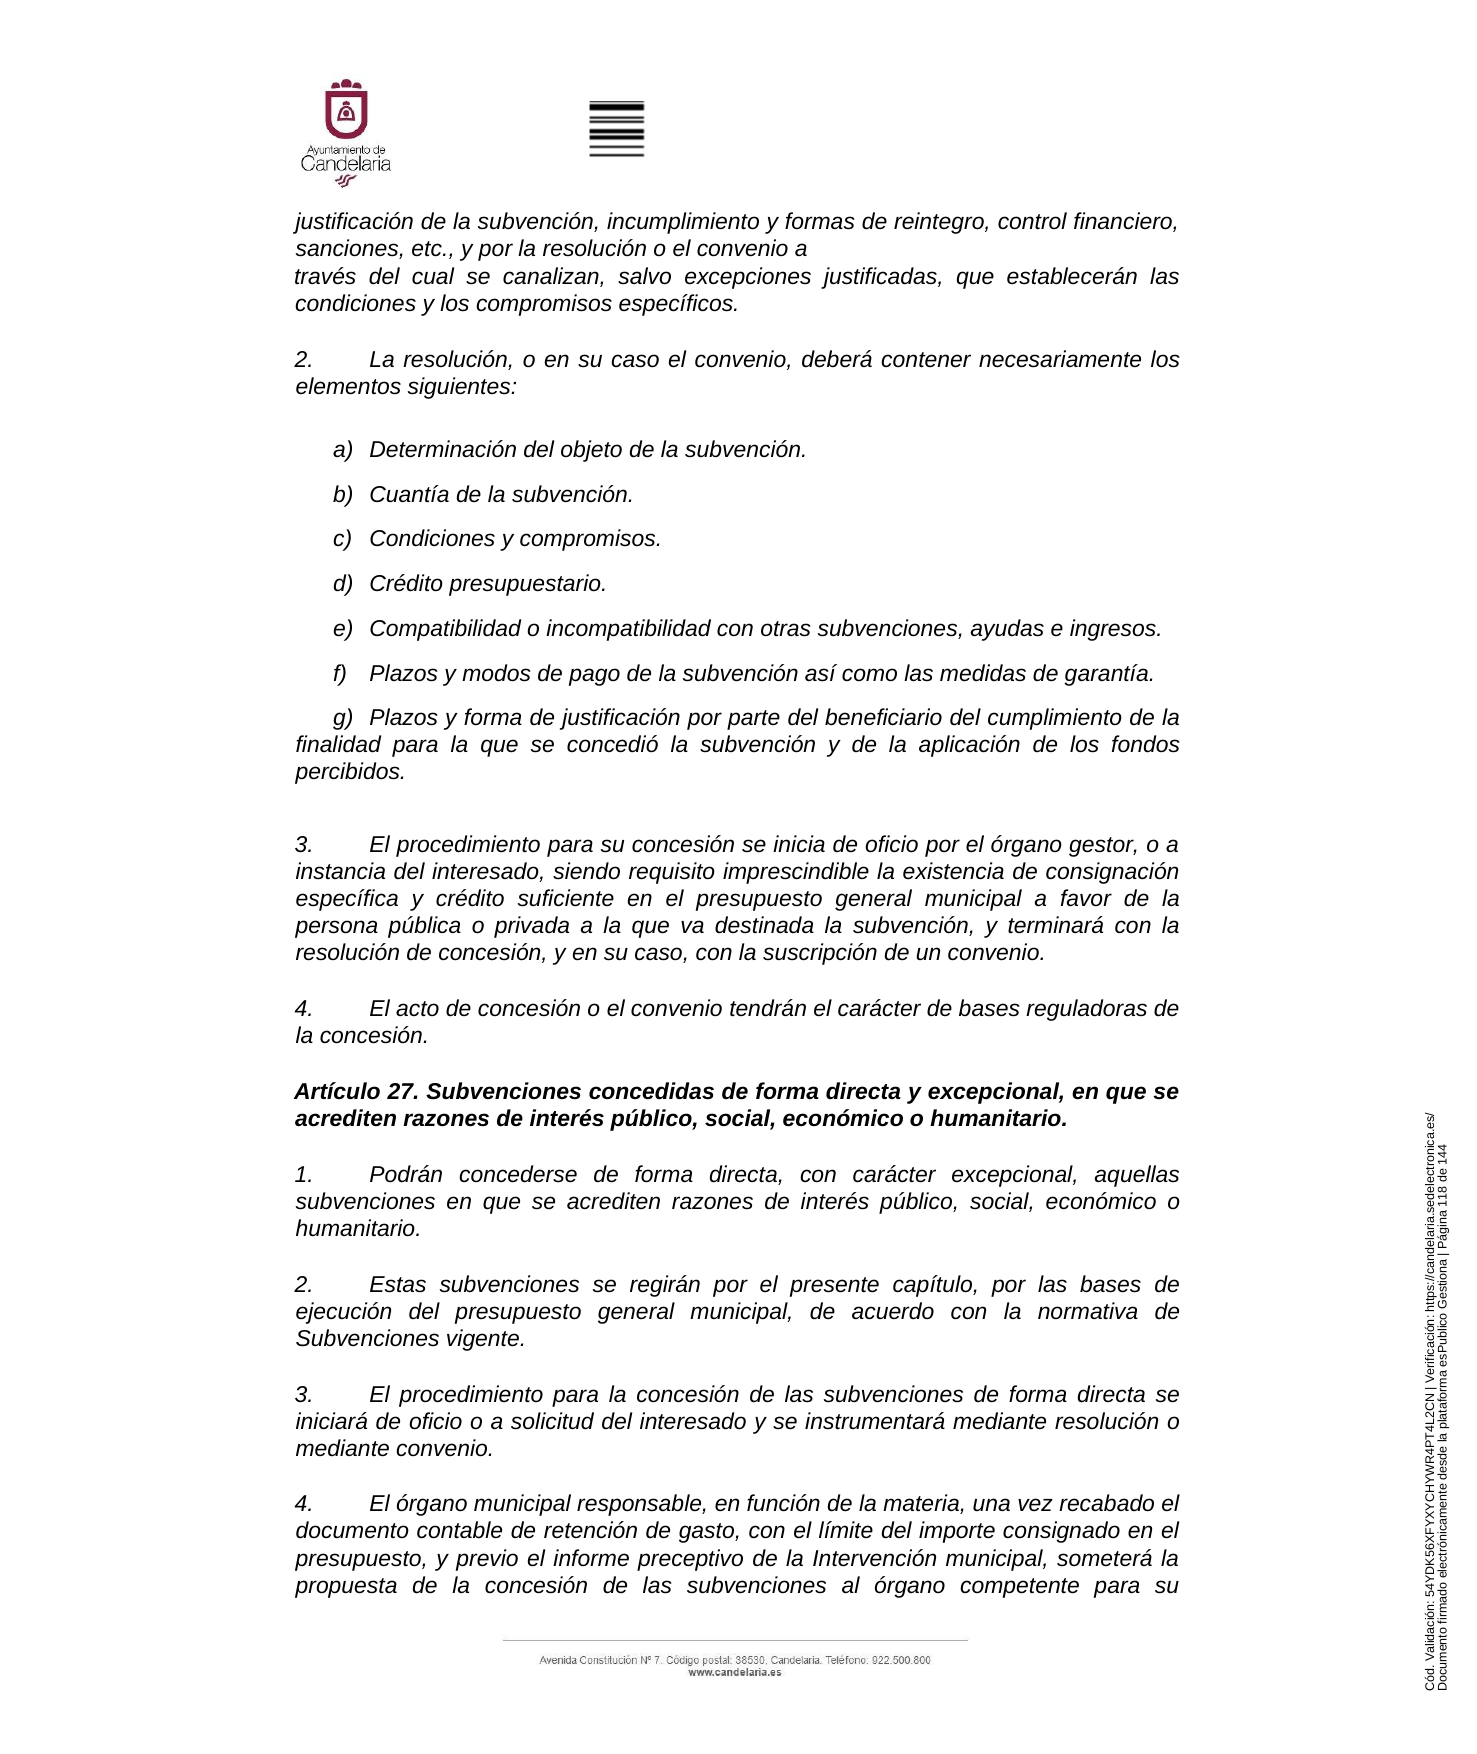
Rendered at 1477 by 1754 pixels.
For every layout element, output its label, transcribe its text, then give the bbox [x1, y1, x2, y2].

list Estas subvenciones se regirán por el presente capítulo, por las bases de ejecución del presupuesto general municipal, de acuerdo con la normativa de Subvenciones vigente. [294, 1271, 1183, 1351]
list Crédito presupuestario. [295, 570, 1183, 597]
list El órgano municipal responsable, en función de la materia, una vez recabado el documento contable de retención de gasto, con el límite del importe consignado en el presupuesto, y previo el informe preceptivo de la Intervención municipal, someterá la propuesta de la concesión de las subvenciones al órgano competente para su [294, 1490, 1183, 1598]
list Compatibilidad o incompatibilidad con otras subvenciones, ayudas e ingresos. [295, 615, 1183, 641]
list Condiciones y compromisos. [295, 525, 1183, 552]
list El acto de concesión o el convenio tendrán el carácter de bases reguladoras de la concesión. [294, 995, 1183, 1048]
list El procedimiento para su concesión se inicia de oficio por el órgano gestor, o a instancia del interesado, siendo requisito imprescindible la existencia de consignación específica y crédito suficiente en el presupuesto general municipal a favor de la persona pública o privada a la que va destinada la subvención, y terminará con la resolución de concesión, y en su caso, con la suscripción de un convenio. [294, 831, 1183, 966]
list justificación de la subvención, incumplimiento y formas de reintegro, control financiero, sanciones, etc., y por la resolución o el convenio a [294, 208, 1183, 261]
text Artículo 27. Subvenciones concedidas de forma directa y excepcional, en que se acrediten razones de interés público, social, económico o humanitario. [294, 1078, 1183, 1131]
text través del cual se canalizan, salvo excepciones justificadas, que establecerán las condiciones y los compromisos específicos. [294, 263, 1183, 316]
list Determinación del objeto de la subvención. [295, 436, 1183, 463]
list Podrán concederse de forma directa, con carácter excepcional, aquellas subvenciones en que se acrediten razones de interés público, social, económico o humanitario. [294, 1161, 1183, 1241]
list Plazos y forma de justificación por parte del beneficiario del cumplimiento de la finalidad para la que se concedió la subvención y de la aplicación de los fondos percibidos. [295, 704, 1183, 784]
list La resolución, o en su caso el convenio, deberá contener necesariamente los elementos siguientes: [294, 346, 1183, 399]
list El procedimiento para la concesión de las subvenciones de forma directa se iniciará de oficio o a solicitud del interesado y se instrumentará mediante resolución o mediante convenio. [294, 1381, 1183, 1461]
list Plazos y modos de pago de la subvención así como las medidas de garantía. [295, 659, 1183, 686]
list Cuantía de la subvención. [295, 481, 1183, 507]
